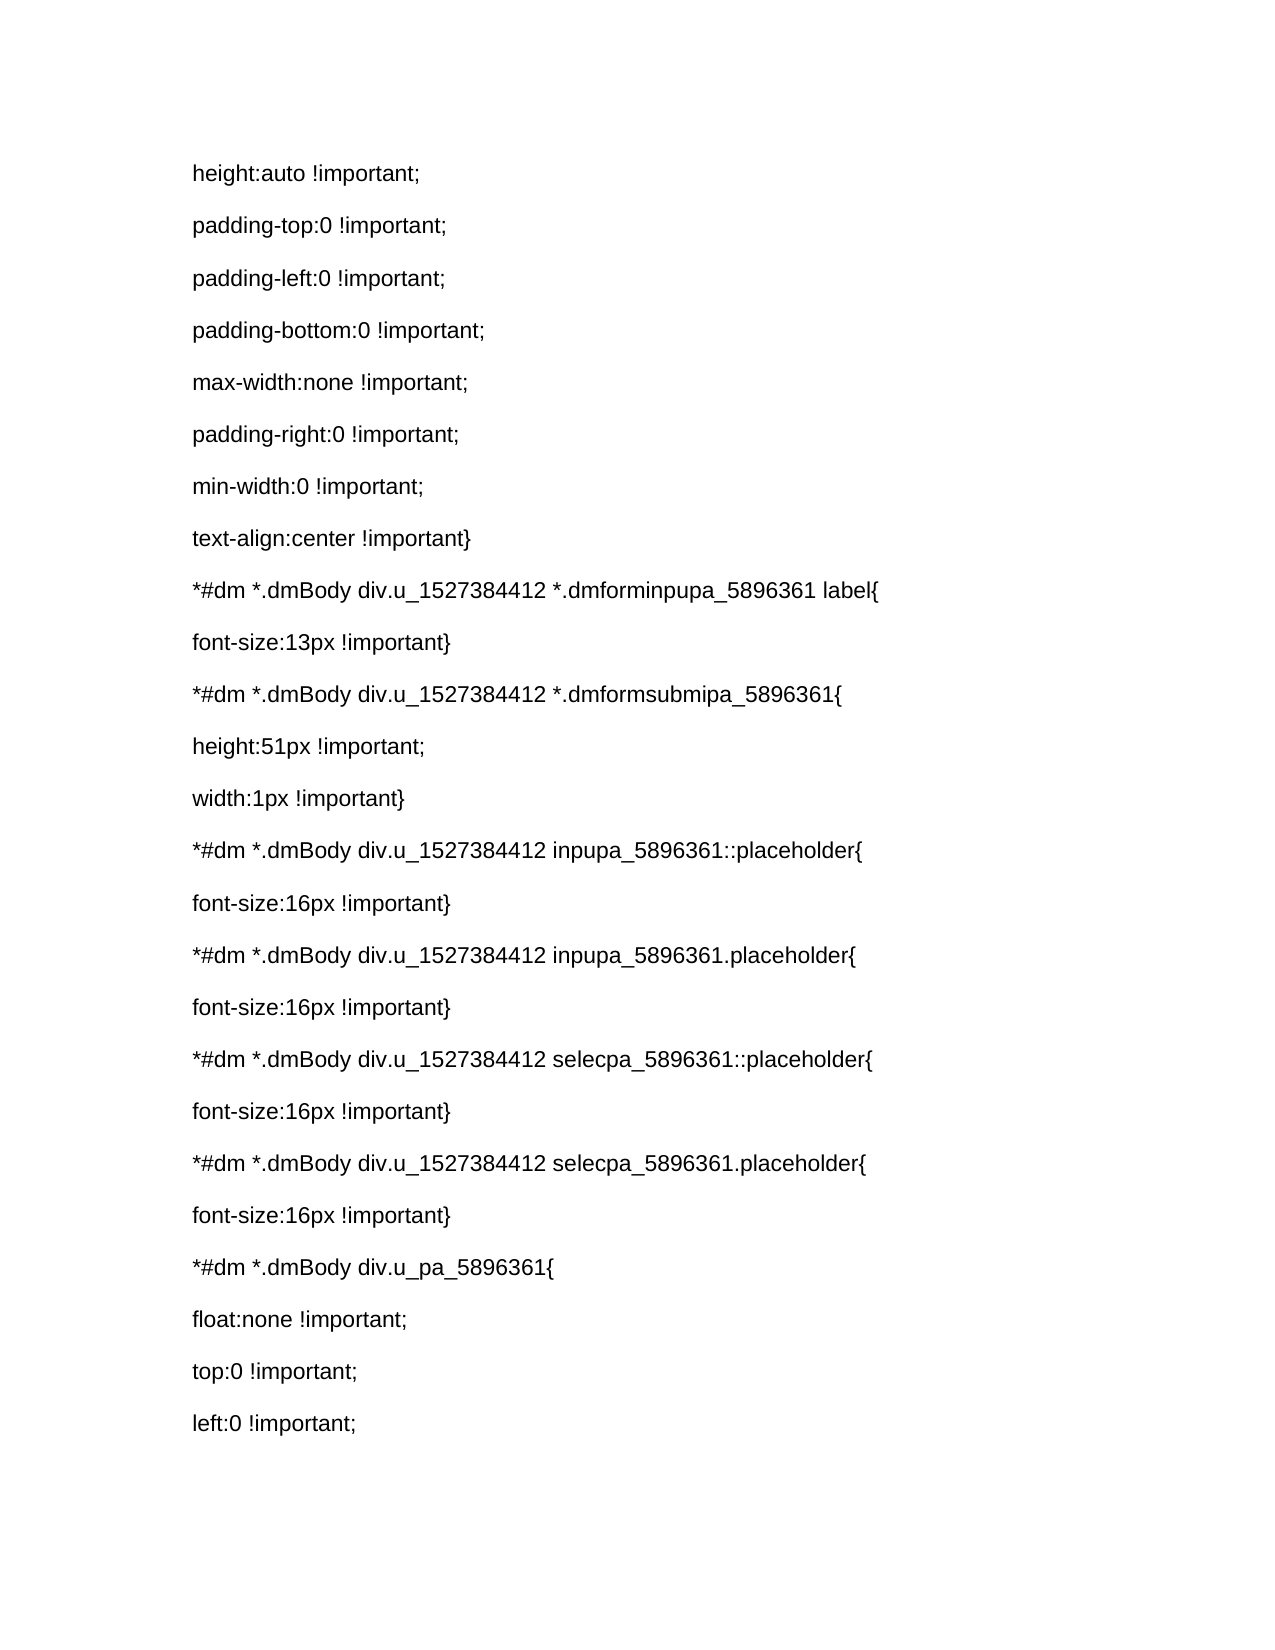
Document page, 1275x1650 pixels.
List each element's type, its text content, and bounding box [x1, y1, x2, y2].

table_cell left:0 !important; [182, 1400, 1125, 1452]
table_cell *#dm *.dmBody div.u_1527384412 selecpa_5896361::placeholder{ [182, 1035, 1125, 1087]
table_cell [150, 775, 182, 827]
table_cell *#dm *.dmBody div.u_pa_5896361{ [182, 1244, 1125, 1296]
table_cell font-size:16px !important} [182, 1192, 1125, 1244]
table_cell [150, 983, 182, 1035]
table_cell min-width:0 !important; [182, 463, 1125, 514]
table_cell height:auto !important; [182, 150, 1125, 202]
table_cell *#dm *.dmBody div.u_1527384412 *.dmformsubmipa_5896361{ [182, 671, 1125, 723]
table_cell [150, 619, 182, 671]
table_cell *#dm *.dmBody div.u_1527384412 *.dmforminpupa_5896361 label{ [182, 567, 1125, 619]
table_cell width:1px !important} [182, 775, 1125, 827]
table_cell [150, 150, 182, 202]
table_cell [150, 254, 182, 306]
table_cell font-size:16px !important} [182, 879, 1125, 931]
table_cell *#dm *.dmBody div.u_1527384412 inpupa_5896361::placeholder{ [182, 827, 1125, 879]
table_cell [150, 1244, 182, 1296]
table_cell [150, 1088, 182, 1139]
table_cell [150, 1140, 182, 1192]
table_cell padding-top:0 !important; [182, 202, 1125, 254]
table_cell [150, 671, 182, 723]
table_cell font-size:16px !important} [182, 983, 1125, 1035]
table_cell [150, 202, 182, 254]
table_cell [150, 827, 182, 879]
table_cell max-width:none !important; [182, 358, 1125, 410]
table_cell font-size:16px !important} [182, 1088, 1125, 1139]
table_cell [150, 463, 182, 514]
table_cell float:none !important; [182, 1296, 1125, 1348]
table_cell font-size:13px !important} [182, 619, 1125, 671]
table_cell [150, 515, 182, 567]
table_cell *#dm *.dmBody div.u_1527384412 selecpa_5896361.placeholder{ [182, 1140, 1125, 1192]
table_cell height:51px !important; [182, 723, 1125, 775]
table_cell padding-right:0 !important; [182, 410, 1125, 462]
table_cell [150, 723, 182, 775]
table_cell text-align:center !important} [182, 515, 1125, 567]
table_cell padding-bottom:0 !important; [182, 306, 1125, 358]
table_cell [150, 1035, 182, 1087]
table_cell [150, 879, 182, 931]
table_cell [150, 306, 182, 358]
table_cell [150, 931, 182, 983]
table_cell [150, 1296, 182, 1348]
table_cell padding-left:0 !important; [182, 254, 1125, 306]
table_cell top:0 !important; [182, 1348, 1125, 1400]
table_cell *#dm *.dmBody div.u_1527384412 inpupa_5896361.placeholder{ [182, 931, 1125, 983]
table_cell [150, 1192, 182, 1244]
table_cell [150, 567, 182, 619]
table_cell [150, 1400, 182, 1452]
table_cell [150, 1348, 182, 1400]
table_cell [150, 358, 182, 410]
table_cell [150, 410, 182, 462]
